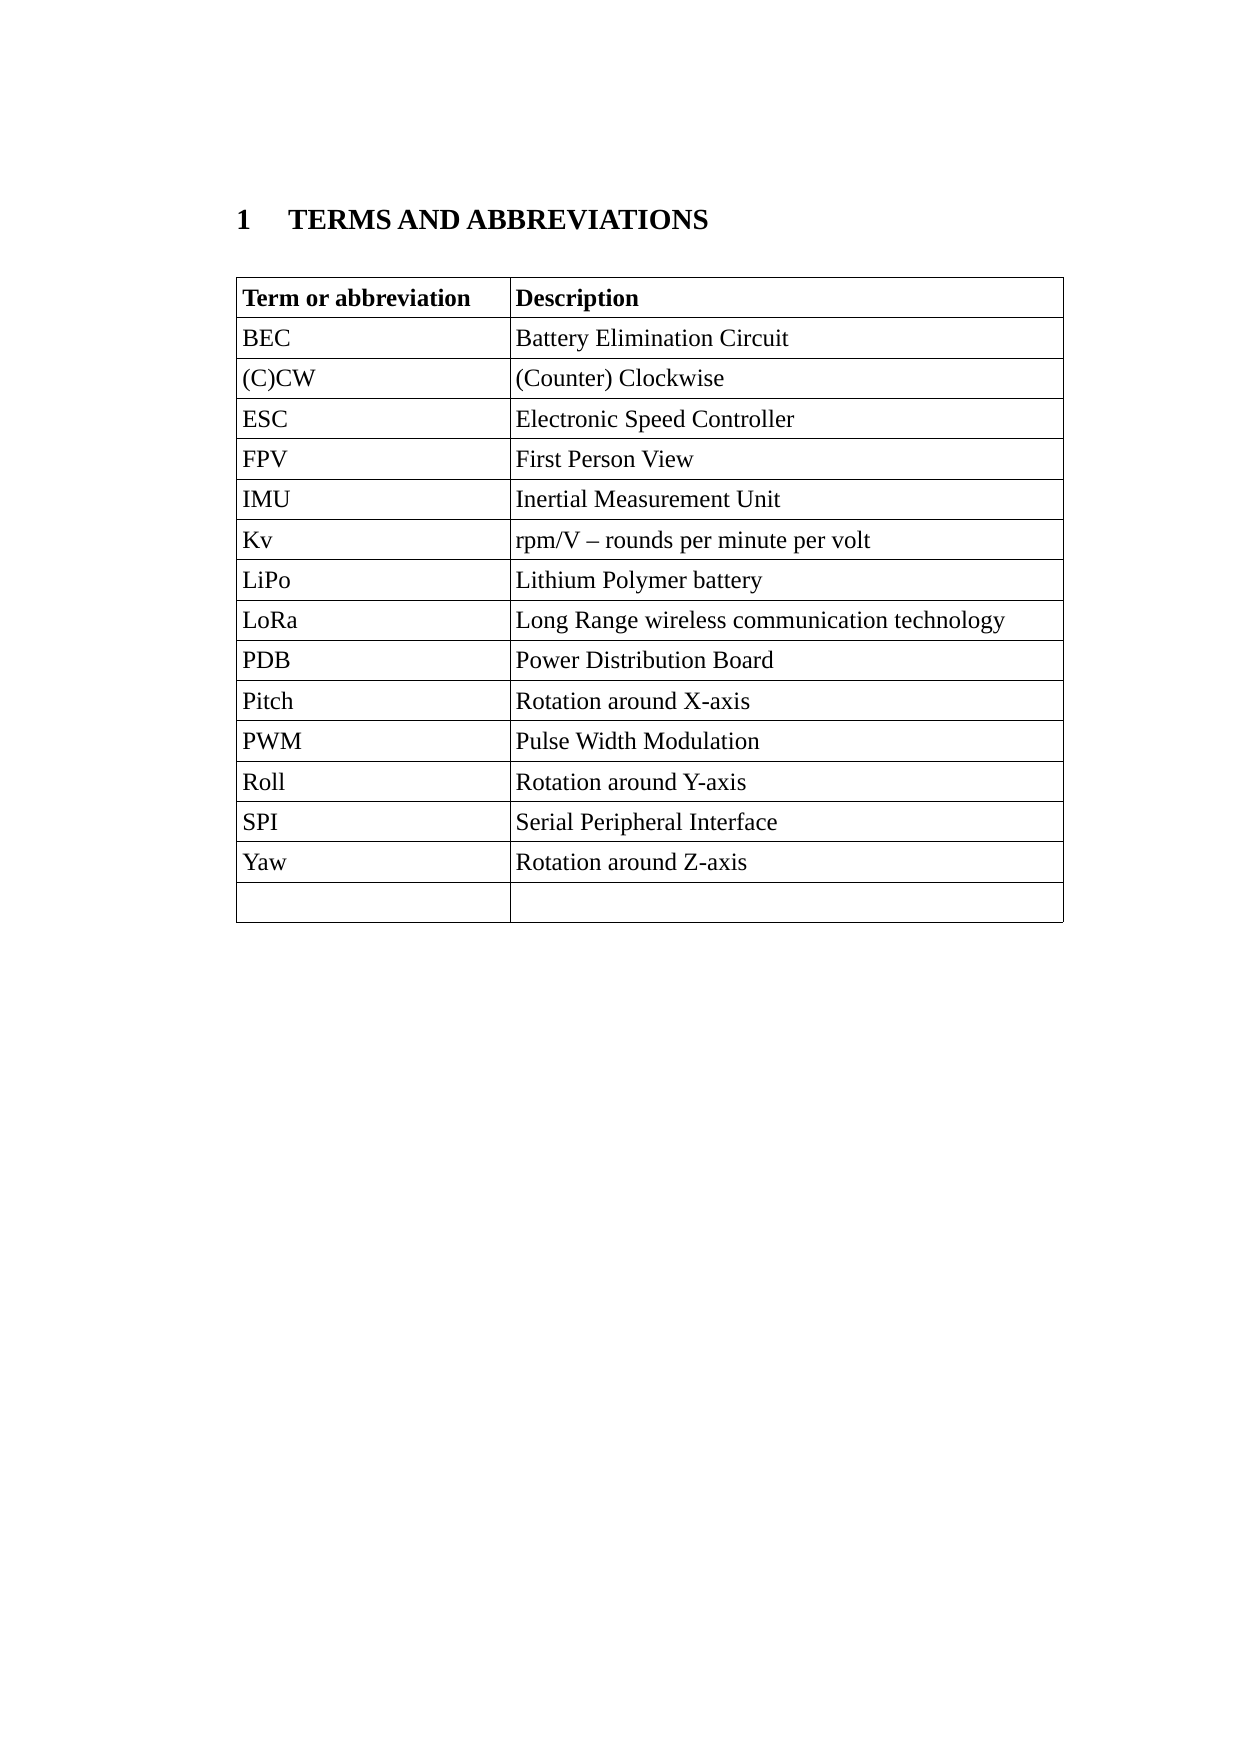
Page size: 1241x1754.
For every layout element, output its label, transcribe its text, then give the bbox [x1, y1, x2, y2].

table_cell First Person View [511, 439, 1063, 478]
table_cell Power Distribution Board [511, 641, 1063, 680]
subtitle Terms and abbreviations [236, 202, 1063, 236]
table_cell Roll [237, 762, 510, 801]
table_cell Lithium Polymer battery [511, 560, 1063, 599]
table_cell Pitch [237, 681, 510, 720]
table_cell Serial Peripheral Interface [511, 802, 1063, 841]
table_cell Inertial Measurement Unit [511, 480, 1063, 519]
table_cell Kv [237, 520, 510, 559]
table_cell [511, 883, 1063, 922]
table_cell Rotation around Z-axis [511, 842, 1063, 882]
table_cell ESC [237, 399, 510, 438]
table_cell Rotation around Y-axis [511, 762, 1063, 801]
table_cell Pulse Width Modulation [511, 721, 1063, 761]
table_cell Rotation around X-axis [511, 681, 1063, 720]
table_cell PWM [237, 721, 510, 761]
table_header Term or abbreviation [237, 278, 510, 317]
table_cell rpm/V – rounds per minute per volt [511, 520, 1063, 559]
table_cell LiPo [237, 560, 510, 599]
table_header Description [511, 278, 1063, 317]
table_cell Electronic Speed Controller [511, 399, 1063, 438]
table_cell Long Range wireless communication technology [511, 601, 1063, 640]
table_cell [237, 883, 510, 922]
table_cell LoRa [237, 601, 510, 640]
table_cell SPI [237, 802, 510, 841]
table_cell FPV [237, 439, 510, 478]
table_cell BEC [237, 318, 510, 358]
table_cell (Counter) Clockwise [511, 359, 1063, 398]
table_cell PDB [237, 641, 510, 680]
table_cell (C)CW [237, 359, 510, 398]
table_cell Yaw [237, 842, 510, 882]
table_cell IMU [237, 480, 510, 519]
table_cell Battery Elimination Circuit [511, 318, 1063, 358]
